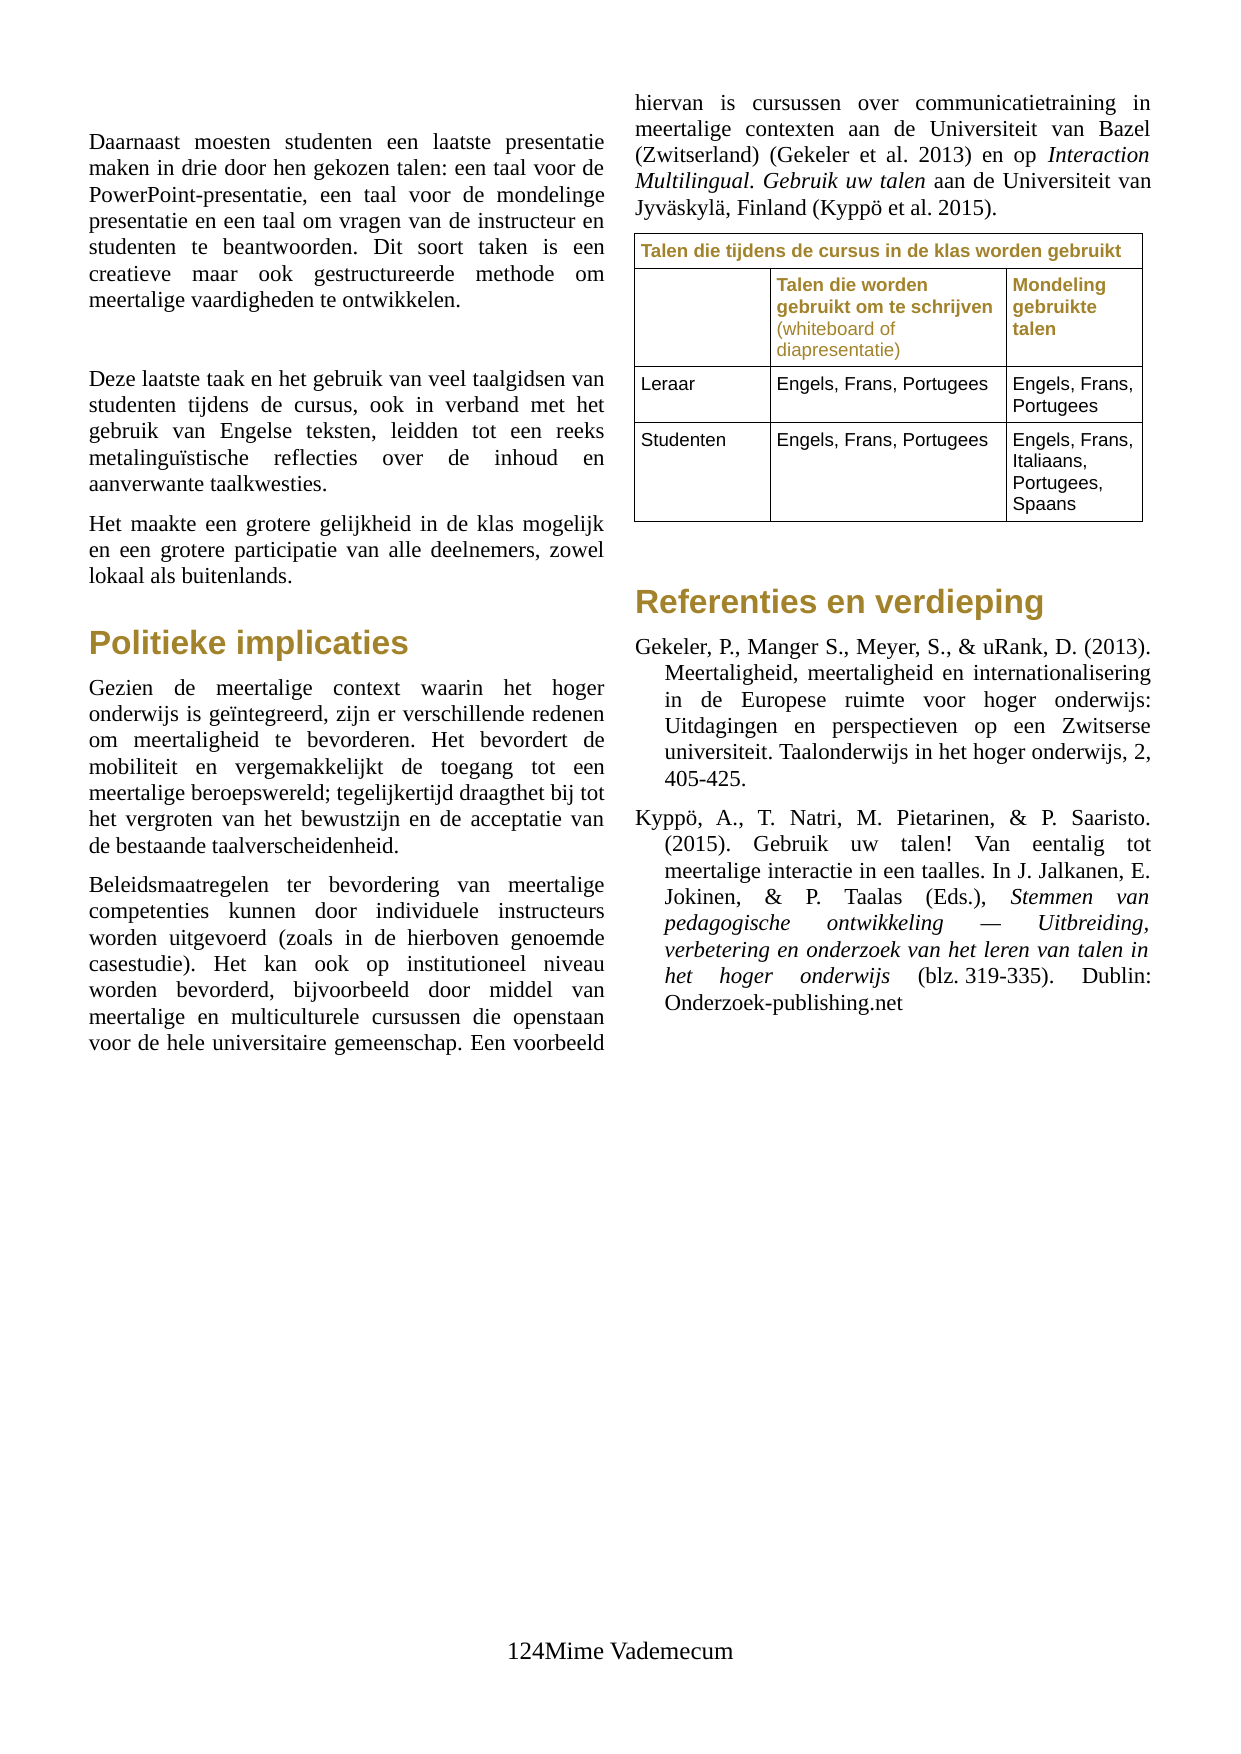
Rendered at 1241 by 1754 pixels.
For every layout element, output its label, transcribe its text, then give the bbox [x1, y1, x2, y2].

text Kyppö, A., T. Natri, M. Pietarinen, & P. Saaristo. (2015). Gebruik uw talen! Van eentalig tot meertalige interactie in een taalles. In J. Jalkanen, E. Jokinen, & P. Taalas (Eds.), Stemmen van pedagogische ontwikkeling — Uitbreiding, verbetering en onderzoek van het leren van talen in het hoger onderwijs (blz. 319-335). Dublin: Onderzoek-publishing.net [635, 804, 1152, 1015]
subtitle Referenties en verdieping [635, 582, 1152, 620]
text Gekeler, P., Manger S., Meyer, S., & uRank, D. (2013). Meertaligheid, meertaligheid en internationalisering in de Europese ruimte voor hoger onderwijs: Uitdagingen en perspectieven op een Zwitserse universiteit. Taalonderwijs in het hoger onderwijs, 2, 405-425. [635, 633, 1152, 791]
table_cell Talen die worden gebruikt om te schrijven (whiteboard of diapresentatie) [771, 269, 1006, 366]
text Deze laatste taak en het gebruik van veel taalgidsen van studenten tijdens de cursus, ook in verband met het gebruik van Engelse teksten, leidden tot een reeks metalinguïstische reflecties over de inhoud en aanverwante taalkwesties. [88, 365, 605, 497]
table_cell Studenten [635, 423, 770, 521]
table_cell Engels, Frans, Portugees [1007, 367, 1142, 422]
table_cell Leraar [635, 367, 770, 422]
text hiervan is cursussen over communicatietraining in meertalige contexten aan de Universiteit van Bazel (Zwitserland) (Gekeler et al. 2013) en op Interaction Multilingual. Gebruik uw talen aan de Universiteit van Jyväskylä, Finland (Kyppö et al. 2015). [635, 88, 1152, 220]
text Beleidsmaatregelen ter bevordering van meertalige competenties kunnen door individuele instructeurs worden uitgevoerd (zoals in de hierboven genoemde casestudie). Het kan ook op institutioneel niveau worden bevorderd, bijvoorbeeld door middel van meertalige en multiculturele cursussen die openstaan voor de hele universitaire gemeenschap. Een voorbeeld [88, 871, 605, 1056]
text Het maakte een grotere gelijkheid in de klas mogelijk en een grotere participatie van alle deelnemers, zowel lokaal als buitenlands. [88, 509, 605, 589]
table_cell Engels, Frans, Portugees [771, 423, 1006, 521]
table_cell Engels, Frans, Italiaans, Portugees, Spaans [1007, 423, 1142, 521]
text Gezien de meertalige context waarin het hoger onderwijs is geïntegreerd, zijn er verschillende redenen om meertaligheid te bevorderen. Het bevordert de mobiliteit en vergemakkelijkt de toegang tot een meertalige beroepswereld; tegelijkertijd draagthet bij tot het vergroten van het bewustzijn en de acceptatie van de bestaande taalverscheidenheid. [88, 674, 605, 858]
subtitle Politieke implicaties [88, 622, 605, 661]
text Daarnaast moesten studenten een laatste presentatie maken in drie door hen gekozen talen: een taal voor de PowerPoint-presentatie, een taal voor de mondelinge presentatie en een taal om vragen van de instructeur en studenten te beantwoorden. Dit soort taken is een creatieve maar ook gestructureerde methode om meertalige vaardigheden te ontwikkelen. [88, 128, 605, 312]
table_cell Mondeling gebruikte talen [1007, 269, 1142, 366]
table_cell Engels, Frans, Portugees [771, 367, 1006, 422]
table_header Talen die tijdens de cursus in de klas worden gebruikt [635, 234, 1142, 267]
table_cell [635, 269, 770, 366]
